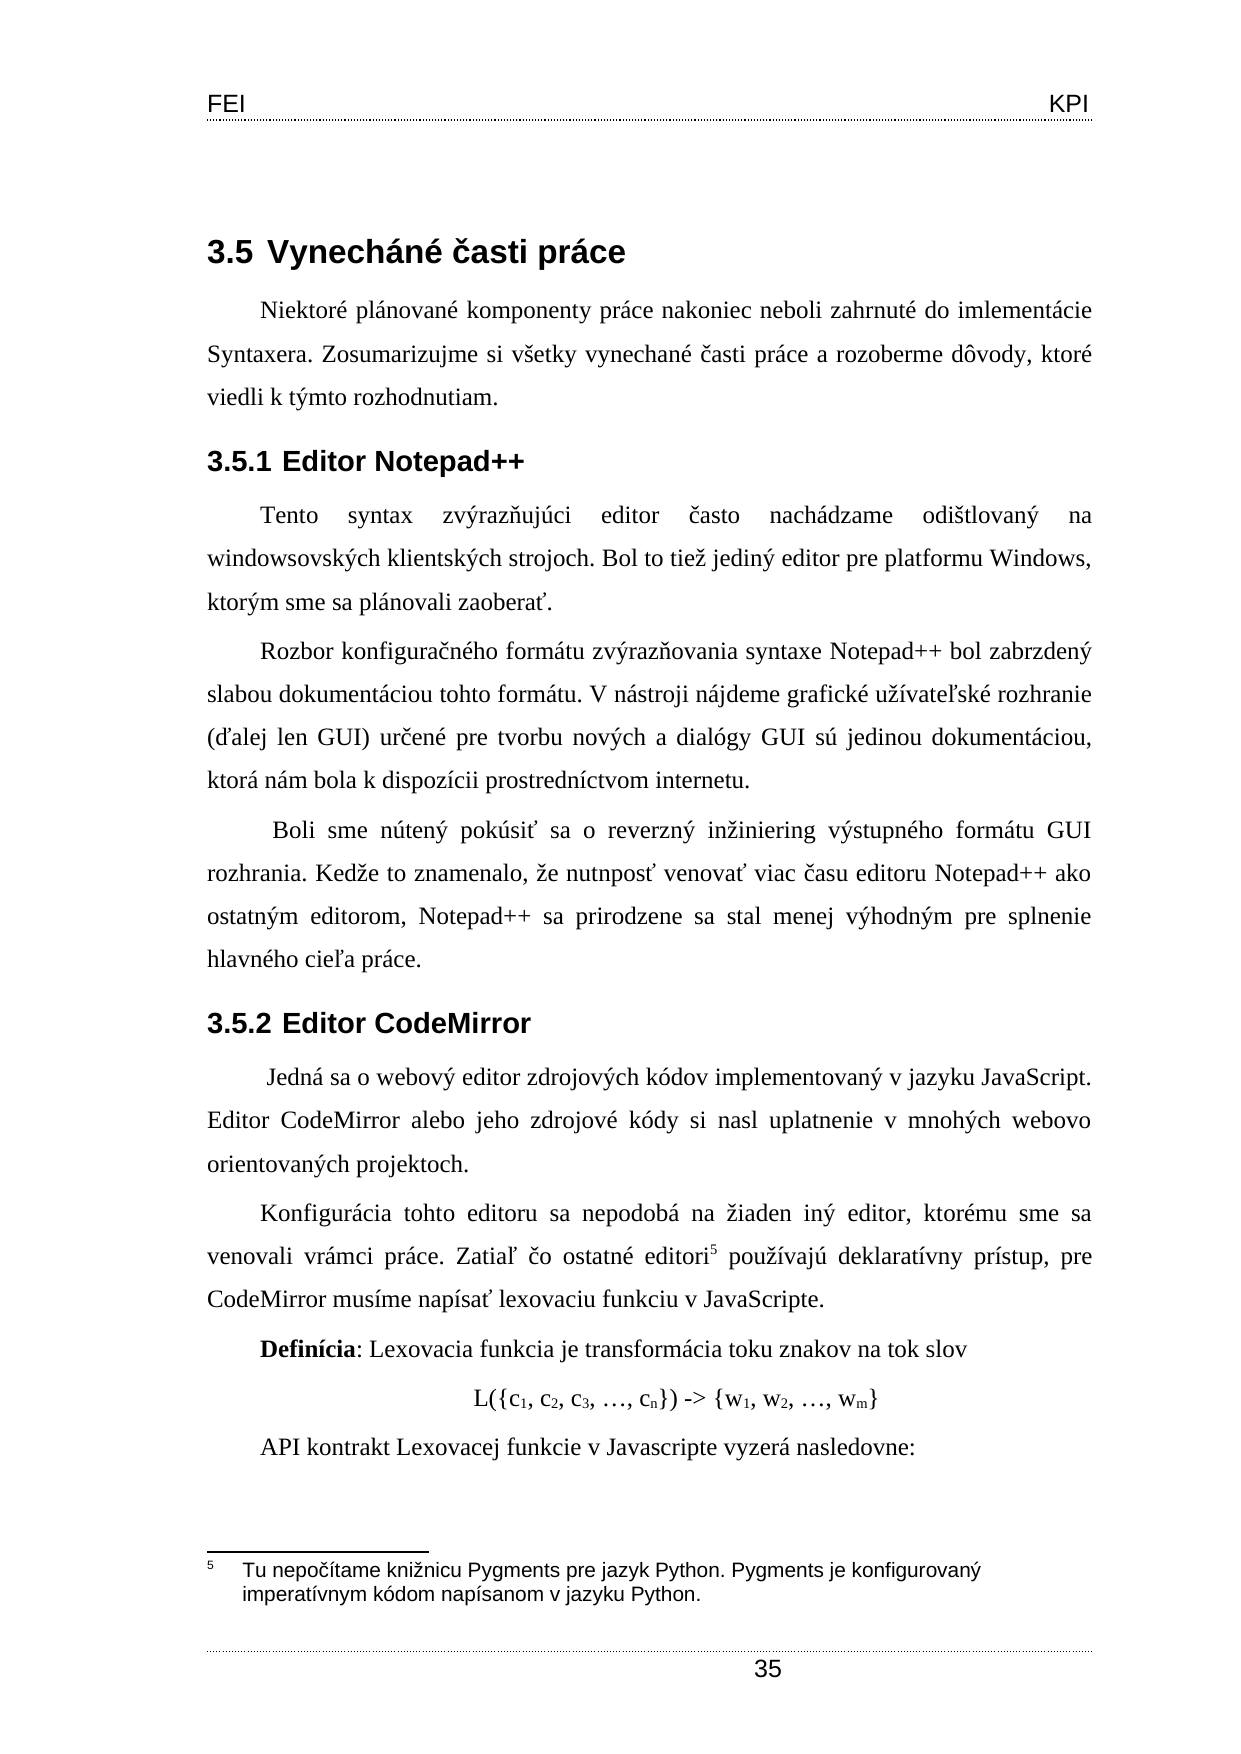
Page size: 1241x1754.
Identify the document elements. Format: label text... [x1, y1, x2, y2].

text Niektoré plánované komponenty práce nakoniec neboli zahrnuté do imlementácie Syntaxera. Zosumarizujme si všetky vynechané časti práce a rozoberme dôvody, ktoré viedli k týmto rozhodnutiam. [207, 296, 1092, 411]
text Tento syntax zvýrazňujúci editor často nachádzame odištlovaný na windowsovských klientských strojoch. Bol to tiež jediný editor pre platformu Windows, ktorým sme sa plánovali zaoberať. [207, 500, 1092, 615]
text Boli sme nútený pokúsiť sa o reverzný inžiniering výstupného formátu GUI rozhrania. Kedže to znamenalo, že nutnposť venovať viac času editoru Notepad++ ako ostatným editorom, Notepad++ sa prirodzene sa stal menej výhodným pre splnenie hlavného cieľa práce. [207, 815, 1092, 973]
text L({c1, c2, c3, …, cn}) -> {w1, w2, …, wm} [207, 1383, 1092, 1412]
list Editor Notepad++ [207, 444, 1092, 477]
text Tu nepočítame knižnicu Pygments pre jazyk Python. Pygments je konfigurovaný imperatívnym kódom napísanom v jazyku Python. [207, 1558, 1092, 1606]
list Editor CodeMirror [207, 1006, 1092, 1039]
text Definícia: Lexovacia funkcia je transformácia toku znakov na tok slov [207, 1334, 1092, 1362]
list Vynecháné časti práce [207, 232, 1092, 270]
text Rozbor konfiguračného formátu zvýrazňovania syntaxe Notepad++ bol zabrzdený slabou dokumentáciou tohto formátu. V nástroji nájdeme grafické užívateľské rozhranie (ďalej len GUI) určené pre tvorbu nových a dialógy GUI sú jedinou dokumentáciou, ktorá nám bola k dispozícii prostredníctvom internetu. [207, 636, 1092, 794]
text API kontrakt Lexovacej funkcie v Javascripte vyzerá nasledovne: [207, 1432, 1092, 1461]
text Jedná sa o webový editor zdrojových kódov implementovaný v jazyku JavaScript. Editor CodeMirror alebo jeho zdrojové kódy si nasl uplatnenie v mnohých webovo orientovaných projektoch. [207, 1062, 1092, 1177]
text Konfigurácia tohto editoru sa nepodobá na žiaden iný editor, ktorému sme sa venovali vrámci práce. Zatiaľ čo ostatné editori používajú deklaratívny prístup, pre CodeMirror musíme napísať lexovaciu funkciu v JavaScripte. [207, 1198, 1092, 1313]
